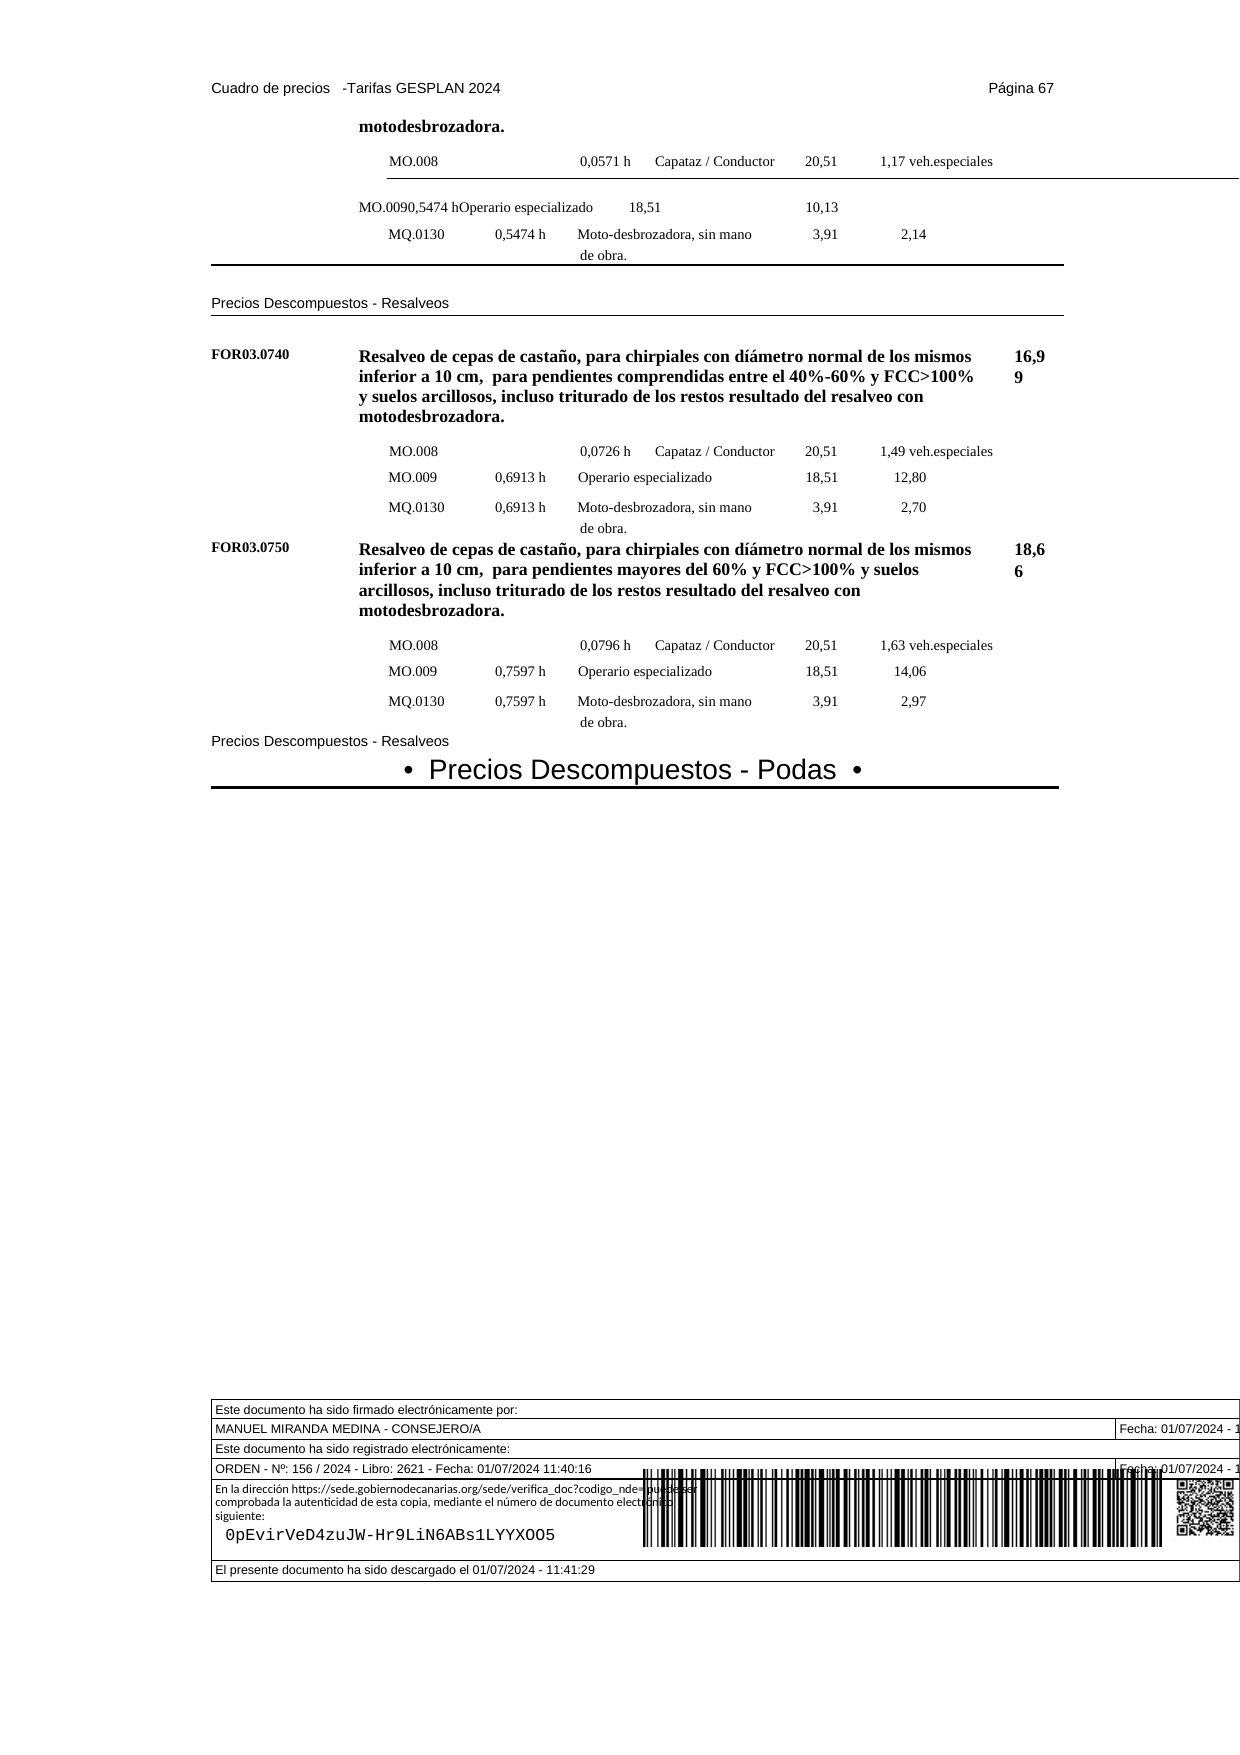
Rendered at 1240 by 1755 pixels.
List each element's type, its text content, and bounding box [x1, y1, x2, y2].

table_cell [1014, 179, 1053, 264]
table_cell FOR03.0750 [211, 539, 358, 732]
text Precios Descompuestos - Resalveos [211, 732, 861, 749]
table_header FOR03.0740 [211, 345, 358, 539]
table_cell 18,66 [1014, 539, 1053, 732]
table_cell [211, 116, 312, 264]
table_cell [1014, 116, 1053, 178]
table_cell [313, 116, 358, 264]
subtitle • Precios Descompuestos - Podas • [211, 753, 862, 785]
text Precios Descompuestos - Resalveos [211, 295, 861, 312]
table_header 16,99 [1014, 345, 1053, 539]
table_cell motodesbrozadora. MO.008 0,0571 h Capataz / Conductor 20,51 1,17 veh.especiales MO.009 0,5474 h Operario especializado 18,51 10,13 MQ.0130 0,5474 h Moto-desbrozadora, sin mano 3,91 2,14 de obra. [359, 116, 1014, 264]
table_header Resalveo de cepas de castaño, para chirpiales con díámetro normal de los mismos inferior a 10 cm, para pendientes comprendidas entre el 40%-60% y FCC>100% y suelos arcillosos, incluso triturado de los restos resultado del resalveo con motodesbrozadora. MO.008 0,0726 h Capataz / Conductor 20,51 1,49 veh.especiales MO.009 0,6913 h Operario especializado 18,51 12,80 MQ.0130 0,6913 h Moto-desbrozadora, sin mano 3,91 2,70 de obra. [359, 345, 1014, 539]
table_cell Resalveo de cepas de castaño, para chirpiales con díámetro normal de los mismos inferior a 10 cm, para pendientes mayores del 60% y FCC>100% y suelos arcillosos, incluso triturado de los restos resultado del resalveo con motodesbrozadora. MO.008 0,0796 h Capataz / Conductor 20,51 1,63 veh.especiales MO.009 0,7597 h Operario especializado 18,51 14,06 MQ.0130 0,7597 h Moto-desbrozadora, sin mano 3,91 2,97 de obra. [359, 539, 1014, 732]
